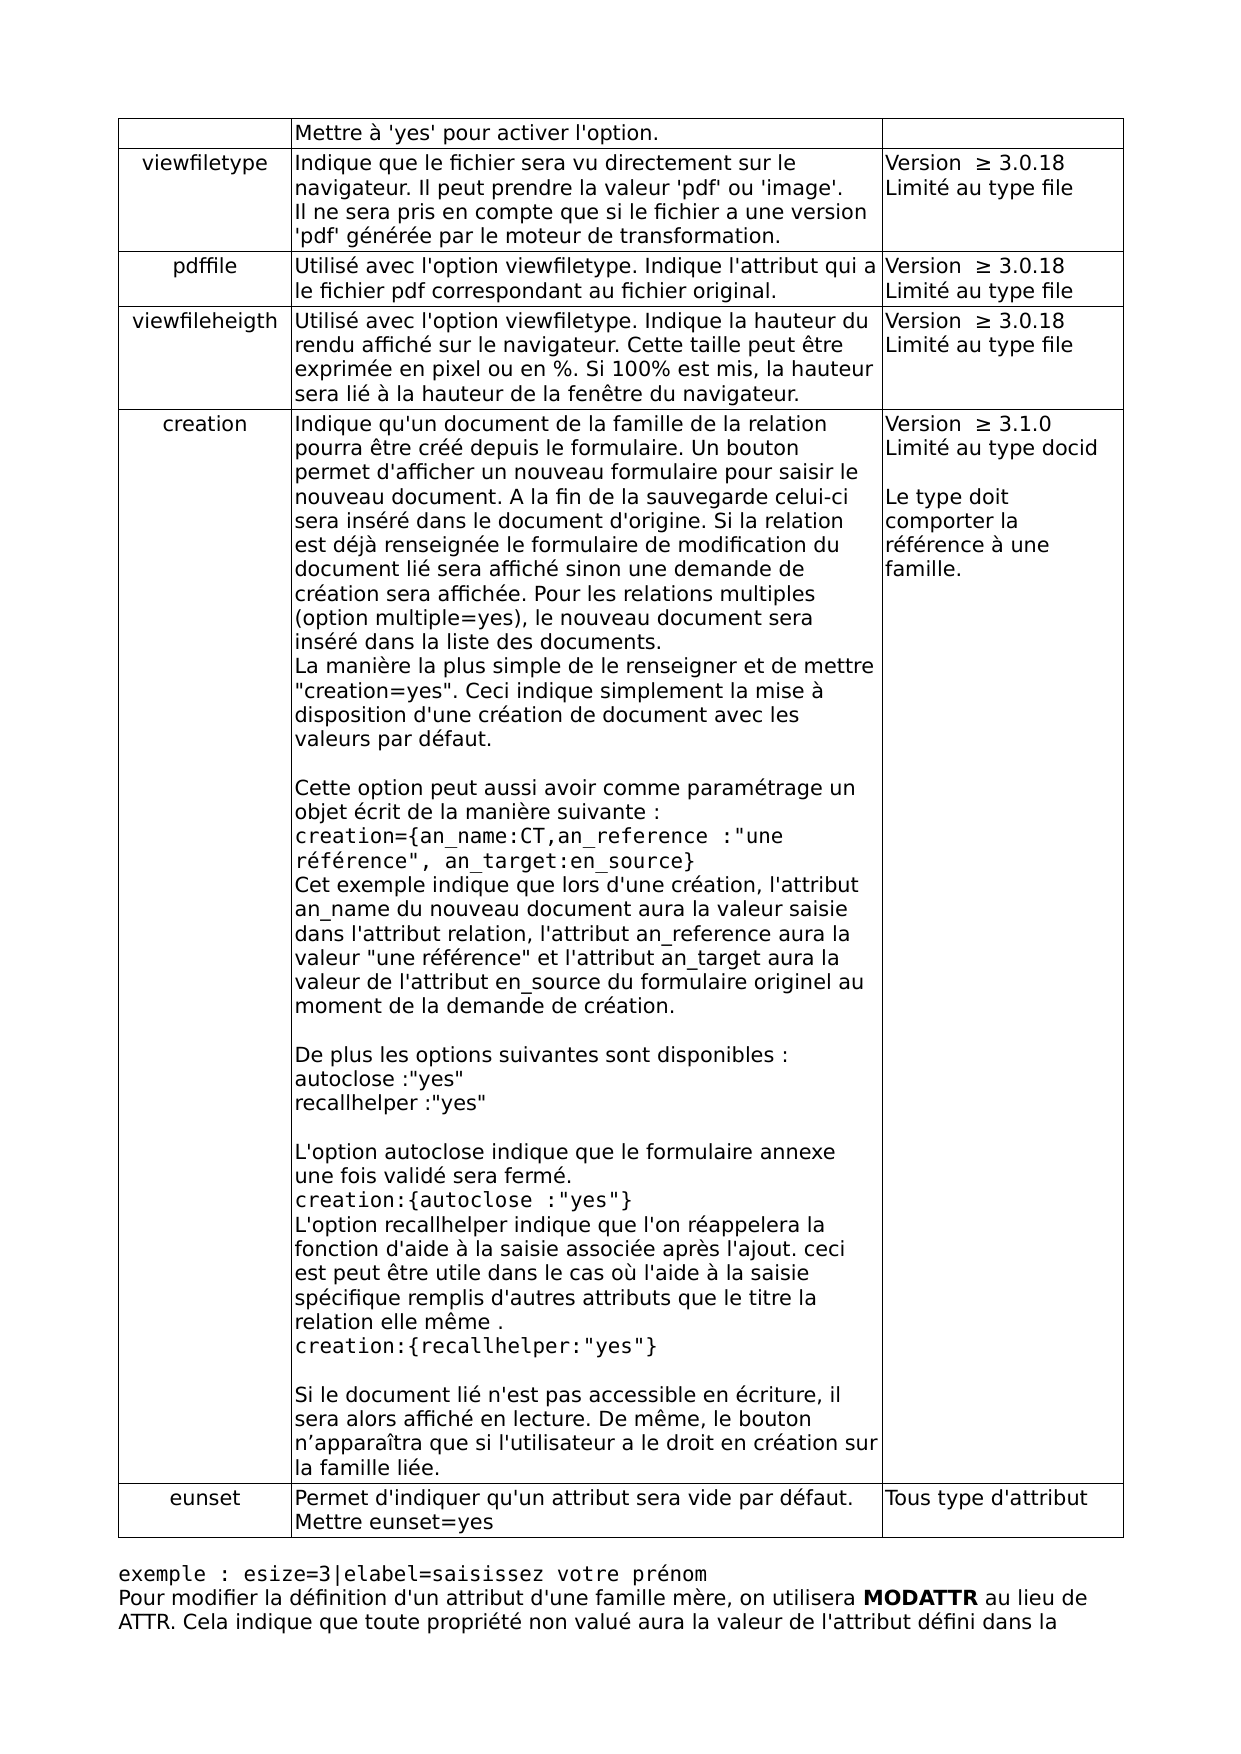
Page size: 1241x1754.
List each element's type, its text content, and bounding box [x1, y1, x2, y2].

table_cell Tous type d'attribut [883, 1484, 1123, 1537]
table_cell Utilisé avec l'option viewfiletype. Indique l'attribut qui a le fichier pdf correspondant au fichier original. [292, 252, 882, 306]
table_cell Indique qu'un document de la famille de la relation pourra être créé depuis le formulaire. Un bouton permet d'afficher un nouveau formulaire pour saisir le nouveau document. A la fin de la sauvegarde celui-ci sera inséré dans le document d'origine. Si la relation est déjà renseignée le formulaire de modification du document lié sera affiché sinon une demande de création sera affichée. Pour les relations multiples (option multiple=yes), le nouveau document sera inséré dans la liste des documents. La manière la plus simple de le renseigner et de mettre "creation=yes". Ceci indique simplement la mise à disposition d'une création de document avec les valeurs par défaut. Cette option peut aussi avoir comme paramétrage un objet écrit de la manière suivante : creation={an_name:CT,an_reference :"une référence", an_target:en_source} Cet exemple indique que lors d'une création, l'attribut an_name du nouveau document aura la valeur saisie dans l'attribut relation, l'attribut an_reference aura la valeur "une référence" et l'attribut an_target aura la valeur de l'attribut en_source du formulaire originel au moment de la demande de création. De plus les options suivantes sont disponibles : autoclose :"yes" recallhelper :"yes" L'option autoclose indique que le formulaire annexe une fois validé sera fermé. creation:{autoclose :"yes"} L'option recallhelper indique que l'on réappelera la fonction d'aide à la saisie associée après l'ajout. ceci est peut être utile dans le cas où l'aide à la saisie spécifique remplis d'autres attributs que le titre la relation elle même . creation:{recallhelper:"yes"} Si le document lié n'est pas accessible en écriture, il sera alors affiché en lecture. De même, le bouton n’apparaîtra que si l'utilisateur a le droit en création sur la famille liée. [292, 410, 882, 1483]
table_cell Version ≥ 3.0.18 Limité au type file [883, 252, 1123, 306]
table_cell Mettre à 'yes' pour activer l'option. [292, 119, 882, 148]
table_cell eunset [119, 1484, 291, 1537]
table_cell Version ≥ 3.0.18 Limité au type file [883, 307, 1123, 409]
table_cell Utilisé avec l'option viewfiletype. Indique la hauteur du rendu affiché sur le navigateur. Cette taille peut être exprimée en pixel ou en %. Si 100% est mis, la hauteur sera lié à la hauteur de la fenêtre du navigateur. [292, 307, 882, 409]
table_cell Version ≥ 3.1.0 Limité au type docid Le type doit comporter la référence à une famille. [883, 410, 1123, 1483]
table_cell viewfiletype [119, 149, 291, 251]
table_cell pdffile [119, 252, 291, 306]
table_cell creation [119, 410, 291, 1483]
table_cell viewfileheigth [119, 307, 291, 409]
table_cell [119, 119, 291, 148]
table_cell Indique que le fichier sera vu directement sur le navigateur. Il peut prendre la valeur 'pdf' ou 'image'. Il ne sera pris en compte que si le fichier a une version 'pdf' générée par le moteur de transformation. [292, 149, 882, 251]
table_cell Version ≥ 3.0.18 Limité au type file [883, 149, 1123, 251]
table_cell [883, 119, 1123, 148]
table_cell Permet d'indiquer qu'un attribut sera vide par défaut. Mettre eunset=yes [292, 1484, 882, 1537]
text Pour modifier la définition d'un attribut d'une famille mère, on utilisera MODATTR au lieu de ATTR. Cela indique que toute propriété non valué aura la valeur de l'attribut défini dans la [118, 1586, 1122, 1634]
text exemple : esize=3|elabel=saisissez votre prénom [118, 1562, 1122, 1586]
